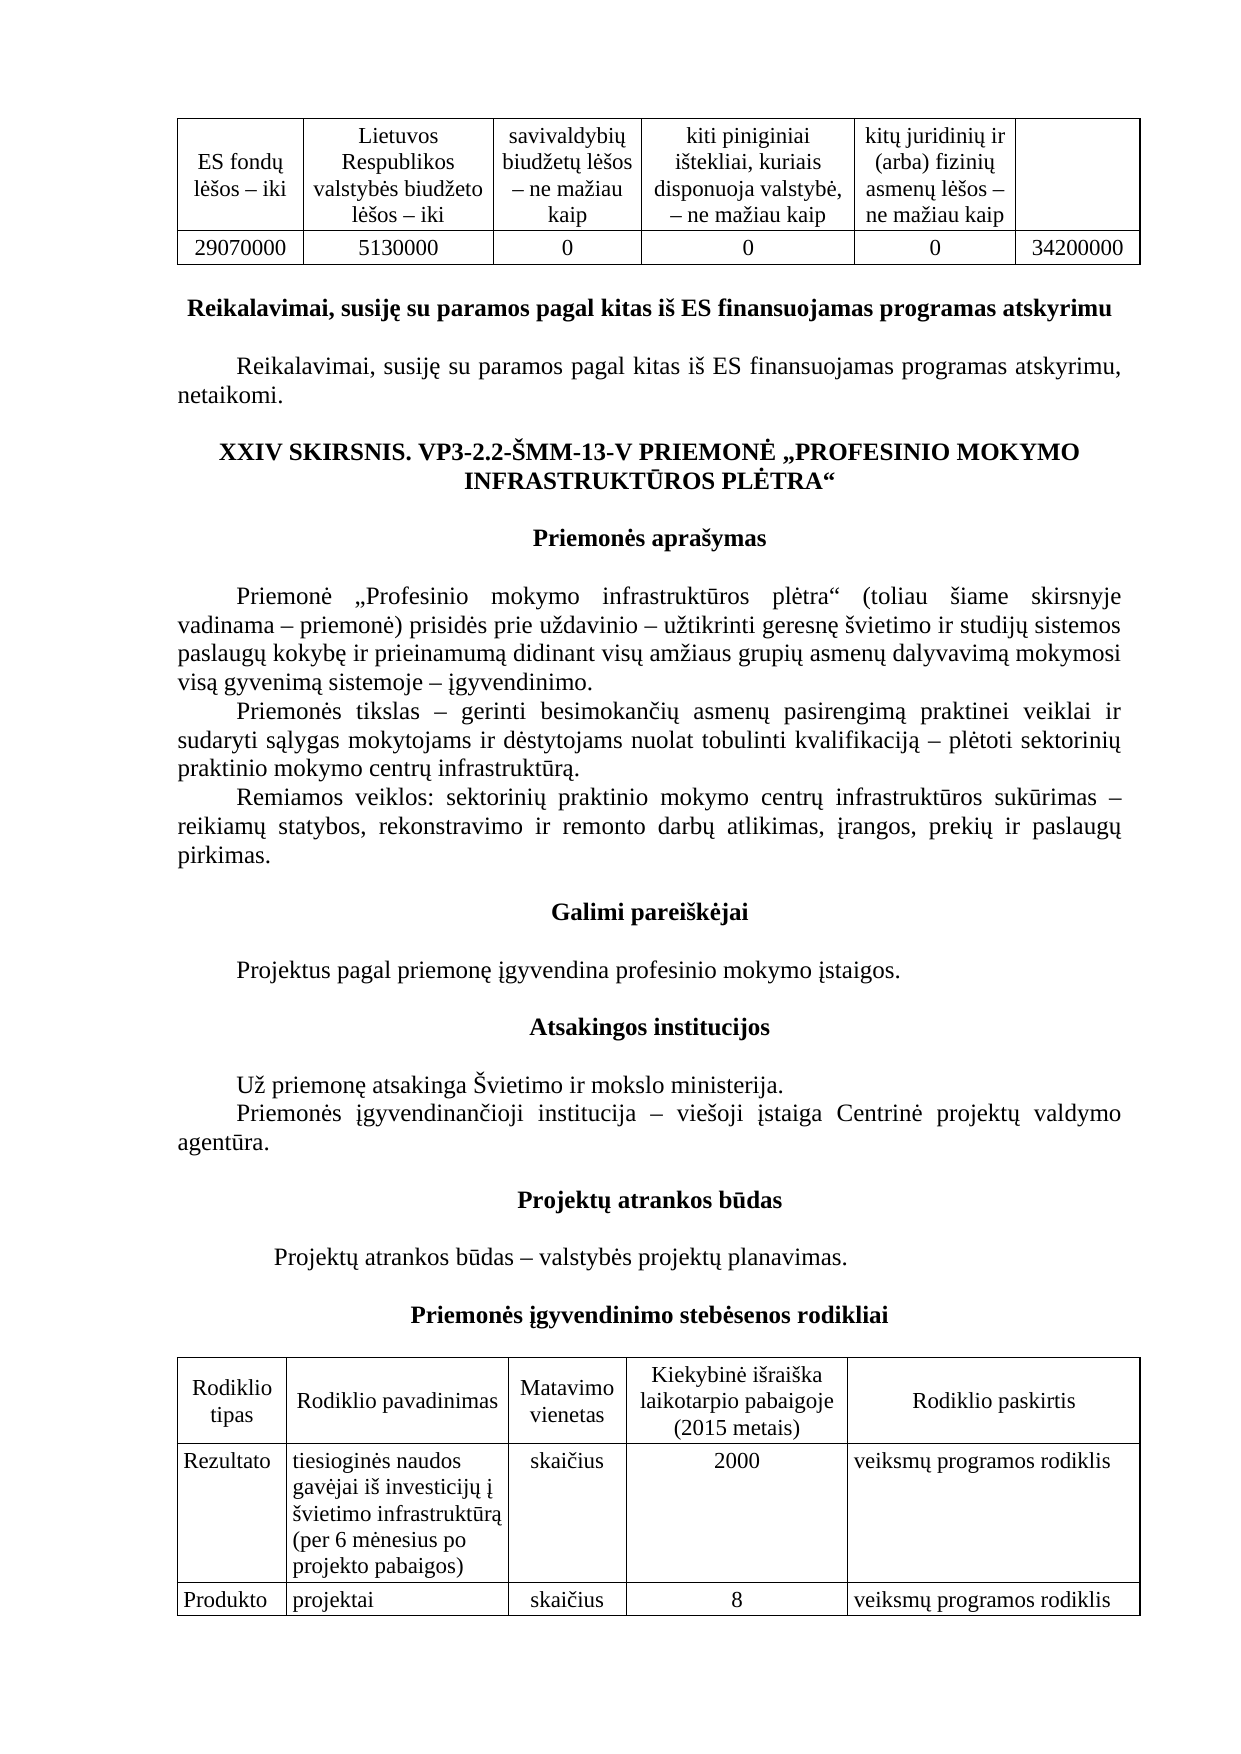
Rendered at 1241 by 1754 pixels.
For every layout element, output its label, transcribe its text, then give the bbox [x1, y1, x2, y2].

table_header Kiekybinė išraiška laikotarpio pabaigoje (2015 metais) [627, 1358, 847, 1443]
table_cell skaičius [509, 1444, 626, 1582]
table_cell Lietuvos Respublikos valstybės biudžeto lėšos – iki [304, 119, 493, 230]
text Galimi pareiškėjai [177, 897, 1122, 926]
text Reikalavimai, susiję su paramos pagal kitas iš ES finansuojamas programas atskyrimu [177, 293, 1122, 322]
table_header Rodiklio pavadinimas [287, 1358, 508, 1443]
table_cell Rezultato [178, 1444, 286, 1582]
text Už priemonę atsakinga Švietimo ir mokslo ministerija. [177, 1070, 1122, 1098]
text Priemonės įgyvendinimo stebėsenos rodikliai [177, 1300, 1122, 1328]
table_cell 0 [855, 231, 1015, 264]
table_cell tiesioginės naudos gavėjai iš investicijų į švietimo infrastruktūrą (per 6 mėnesius po projekto pabaigos) [287, 1444, 508, 1582]
text Priemonės įgyvendinančioji institucija – viešoji įstaiga Centrinė projektų valdymo agentūra. [177, 1098, 1122, 1156]
table_header Rodiklio paskirtis [848, 1358, 1139, 1443]
table_cell 29070000 [178, 231, 303, 264]
text Projektus pagal priemonę įgyvendina profesinio mokymo įstaigos. [177, 955, 1122, 983]
text Remiamos veiklos: sektorinių praktinio mokymo centrų infrastruktūros sukūrimas –reikiamų statybos, rekonstravimo ir remonto darbų atlikimas, įrangos, prekių ir paslaugų pirkimas. [177, 782, 1122, 868]
table_cell 5130000 [304, 231, 493, 264]
table_cell kitų juridinių ir (arba) fizinių asmenų lėšos – ne mažiau kaip [855, 119, 1015, 230]
text Reikalavimai, susiję su paramos pagal kitas iš ES finansuojamas programas atskyrimu, netaikomi. [177, 351, 1122, 408]
table_cell veiksmų programos rodiklis [848, 1444, 1139, 1582]
text Projektų atrankos būdas [177, 1185, 1122, 1213]
text Atsakingos institucijos [177, 1012, 1122, 1041]
table_cell skaičius [509, 1583, 626, 1615]
table_cell Produkto [178, 1583, 286, 1615]
table_header [1016, 119, 1139, 230]
table_cell 0 [494, 231, 641, 264]
table_cell 0 [642, 231, 854, 264]
table_cell kiti piniginiai ištekliai, kuriais disponuoja valstybė, – ne mažiau kaip [642, 119, 854, 230]
text Priemonės tikslas – gerinti besimokančių asmenų pasirengimą praktinei veiklai ir sudaryti sąlygas mokytojams ir dėstytojams nuolat tobulinti kvalifikaciją – plėtoti sektorinių praktinio mokymo centrų infrastruktūrą. [177, 696, 1122, 782]
table_cell veiksmų programos rodiklis [848, 1583, 1139, 1615]
table_cell 8 [627, 1583, 847, 1615]
table_cell savivaldybių biudžetų lėšos – ne mažiau kaip [494, 119, 641, 230]
table_cell ES fondų lėšos – iki [178, 119, 303, 230]
table_cell projektai [287, 1583, 508, 1615]
text XXIV SKIRSNIS. VP3-2.2-ŠMM-13-V PRIEMONĖ „PROFESINIO MOKYMO INFRASTRUKTŪROS PLĖTRA“ [177, 437, 1122, 495]
table_cell 2000 [627, 1444, 847, 1582]
table_header Rodiklio tipas [178, 1358, 286, 1443]
table_cell 34200000 [1016, 231, 1139, 264]
text Priemonės aprašymas [177, 523, 1122, 552]
text Priemonė „Profesinio mokymo infrastruktūros plėtra“ (toliau šiame skirsnyje vadinama – priemonė) prisidės prie uždavinio – užtikrinti geresnę švietimo ir studijų sistemos paslaugų kokybę ir prieinamumą didinant visų amžiaus grupių asmenų dalyvavimą mokymosi visą gyvenimą sistemoje – įgyvendinimo. [177, 581, 1122, 696]
text Projektų atrankos būdas – valstybės projektų planavimas. [215, 1242, 1122, 1271]
table_header Matavimo vienetas [509, 1358, 626, 1443]
